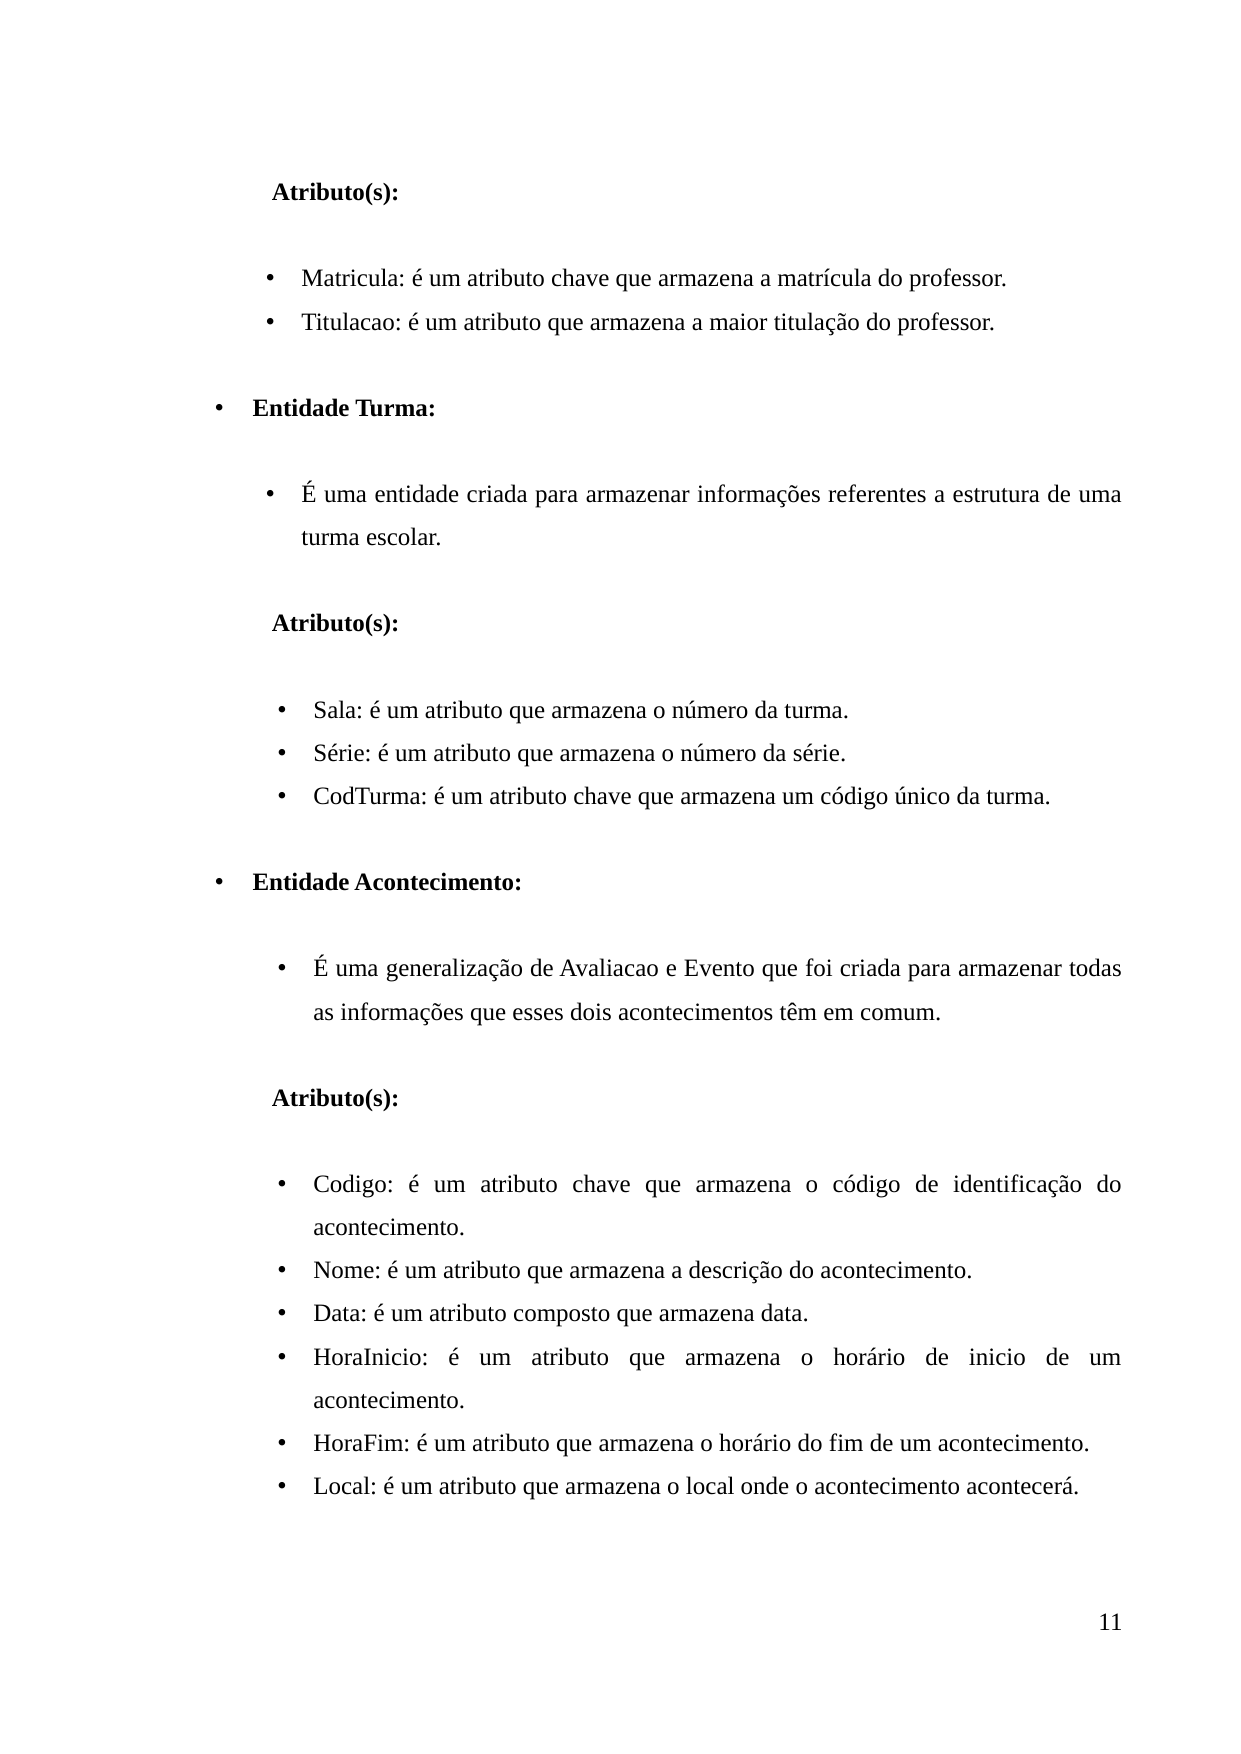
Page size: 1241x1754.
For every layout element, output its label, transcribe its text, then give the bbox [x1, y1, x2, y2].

text Atributo(s): [177, 177, 1122, 206]
list Local: é um atributo que armazena o local onde o acontecimento acontecerá. [278, 1471, 1122, 1500]
list CodTurma: é um atributo chave que armazena um código único da turma. [278, 781, 1122, 810]
list Data: é um atributo composto que armazena data. [278, 1298, 1122, 1327]
list HoraFim: é um atributo que armazena o horário do fim de um acontecimento. [278, 1428, 1122, 1457]
list Nome: é um atributo que armazena a descrição do acontecimento. [278, 1255, 1122, 1284]
list Titulacao: é um atributo que armazena a maior titulação do professor. [266, 307, 1122, 335]
list Entidade Turma: [215, 393, 1122, 422]
text Atributo(s): [177, 608, 1122, 637]
text Atributo(s): [177, 1083, 1122, 1112]
list Entidade Acontecimento: [215, 867, 1122, 896]
list Matricula: é um atributo chave que armazena a matrícula do professor. [266, 263, 1122, 292]
list Codigo: é um atributo chave que armazena o código de identificação do acontecimento. [278, 1169, 1122, 1241]
list É uma entidade criada para armazenar informações referentes a estrutura de uma turma escolar. [266, 479, 1122, 551]
list Série: é um atributo que armazena o número da série. [278, 738, 1122, 767]
list É uma generalização de Avaliacao e Evento que foi criada para armazenar todas as informações que esses dois acontecimentos têm em comum. [278, 953, 1122, 1025]
list Sala: é um atributo que armazena o número da turma. [278, 695, 1122, 723]
list HoraInicio: é um atributo que armazena o horário de inicio de um acontecimento. [278, 1342, 1122, 1413]
